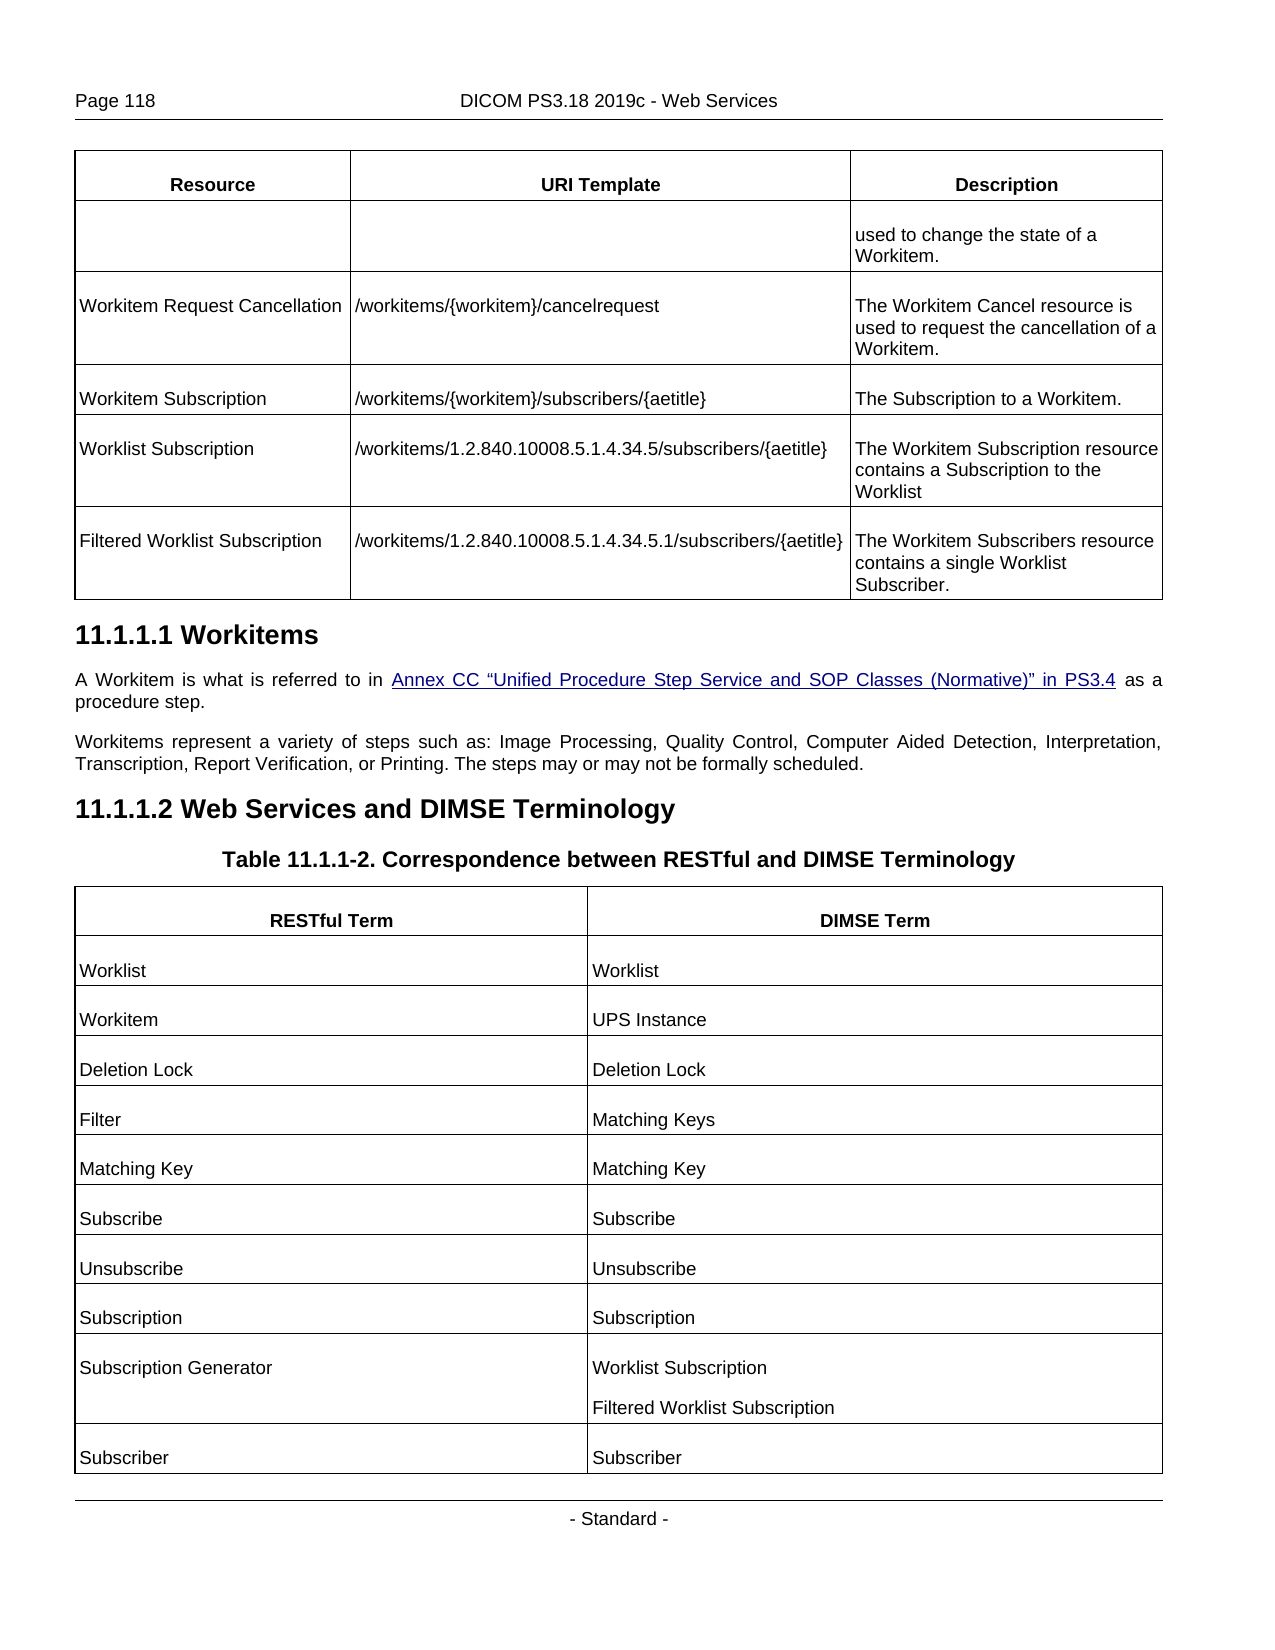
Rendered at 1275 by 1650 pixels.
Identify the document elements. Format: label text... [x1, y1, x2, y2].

table_cell Worklist [76, 936, 587, 985]
table_cell /workitems/{workitem}/cancelrequest [351, 272, 850, 364]
table_cell Subscription Generator [76, 1334, 587, 1423]
table_cell The Subscription to a Workitem. [851, 365, 1162, 413]
table_cell Matching Key [76, 1135, 587, 1184]
table_header URI Template [351, 151, 850, 200]
table_cell Unsubscribe [588, 1235, 1162, 1283]
table_header RESTful Term [76, 887, 587, 935]
table_header Resource [76, 151, 350, 200]
table_cell Subscriber [588, 1424, 1162, 1473]
table_cell UPS Instance [588, 986, 1162, 1035]
text A Workitem is what is referred to in Annex CC “Unified Procedure Step Service and SOP Classes (Normative)” in PS3.4 as a procedure step. [75, 669, 1162, 712]
table_cell used to change the state of a Workitem. [851, 201, 1162, 271]
text 11.1.1.1 Workitems [75, 619, 1162, 650]
table_cell Matching Key [588, 1135, 1162, 1184]
table_cell Worklist Subscription [76, 415, 350, 506]
table_cell Subscribe [76, 1185, 587, 1233]
table_cell Unsubscribe [76, 1235, 587, 1283]
table_header Description [851, 151, 1162, 200]
table_cell Worklist [588, 936, 1162, 985]
table_cell /workitems/1.2.840.10008.5.1.4.34.5/subscribers/{aetitle} [351, 415, 850, 506]
table_cell /workitems/1.2.840.10008.5.1.4.34.5.1/subscribers/{aetitle} [351, 507, 850, 599]
table_cell Deletion Lock [588, 1036, 1162, 1084]
table_cell Worklist Subscription Filtered Worklist Subscription [588, 1334, 1162, 1423]
table_cell Subscription [76, 1284, 587, 1333]
table_cell Filtered Worklist Subscription [76, 507, 350, 599]
table_cell [351, 201, 850, 271]
table_cell Subscribe [588, 1185, 1162, 1233]
table_cell Subscription [588, 1284, 1162, 1333]
table_cell Subscriber [76, 1424, 587, 1473]
table_cell Workitem Subscription [76, 365, 350, 413]
table_cell /workitems/{workitem}/subscribers/{aetitle} [351, 365, 850, 413]
table_cell The Workitem Subscribers resource contains a single Worklist Subscriber. [851, 507, 1162, 599]
table_cell Filter [76, 1086, 587, 1134]
text Workitems represent a variety of steps such as: Image Processing, Quality Control, Computer Aided Detection, Interpretation, Transcription, Report Verification, or Printing. The steps may or may not be formally scheduled. [75, 731, 1162, 774]
table_cell Workitem Request Cancellation [76, 272, 350, 364]
table_header DIMSE Term [588, 887, 1162, 935]
table_cell The Workitem Cancel resource is used to request the cancellation of a Workitem. [851, 272, 1162, 364]
text Table 11.1.1-2. Correspondence between RESTful and DIMSE Terminology [75, 846, 1162, 872]
table_cell Workitem [76, 986, 587, 1035]
text 11.1.1.2 Web Services and DIMSE Terminology [75, 793, 1162, 824]
table_cell Deletion Lock [76, 1036, 587, 1084]
table_cell [76, 201, 350, 271]
table_cell Matching Keys [588, 1086, 1162, 1134]
table_cell The Workitem Subscription resource contains a Subscription to the Worklist [851, 415, 1162, 506]
